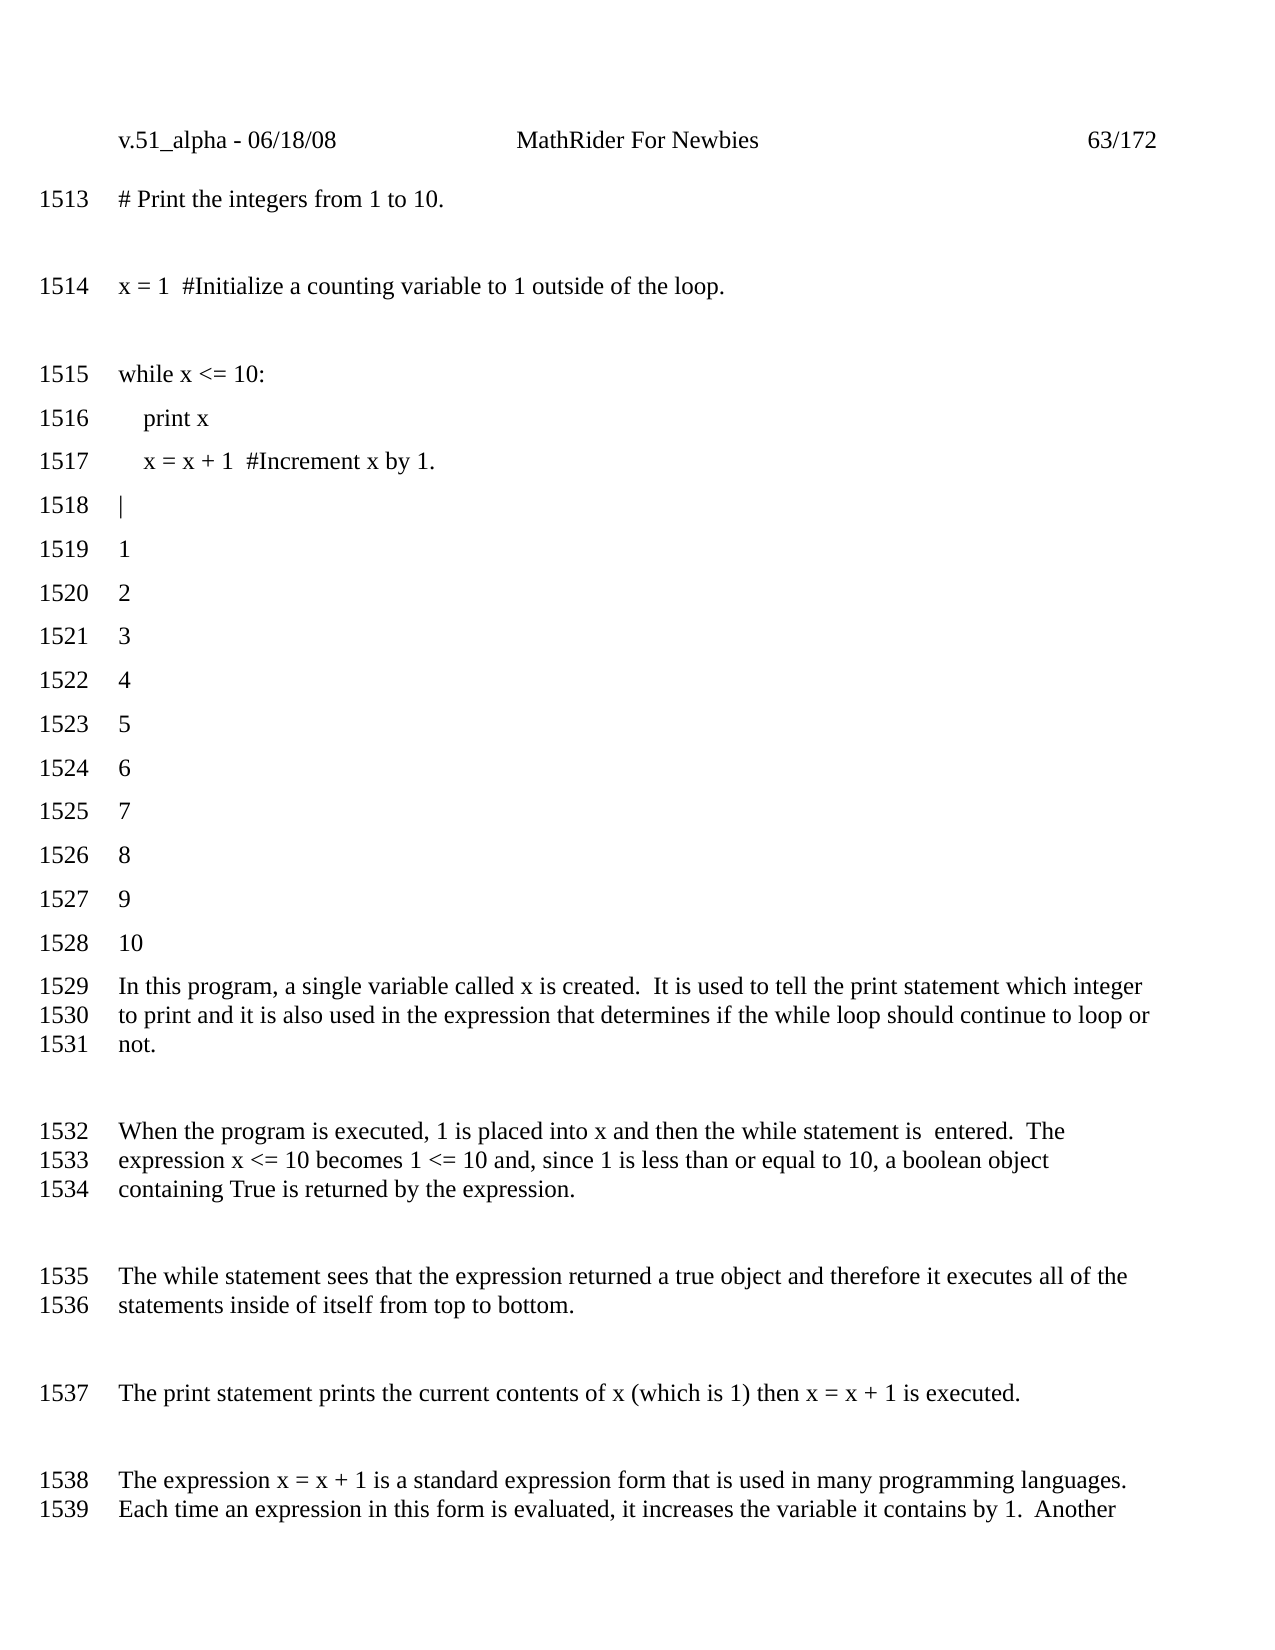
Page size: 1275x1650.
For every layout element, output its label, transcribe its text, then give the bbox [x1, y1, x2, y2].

text 5 [118, 709, 1157, 738]
text while x <= 10: [118, 359, 1157, 388]
text 9 [118, 884, 1157, 913]
text 8 [118, 840, 1157, 869]
text 10 [118, 928, 1157, 956]
text # Print the integers from 1 to 10. [118, 184, 1157, 213]
text 6 [118, 753, 1157, 781]
text x = 1 #Initialize a counting variable to 1 outside of the loop. [118, 271, 1157, 300]
text print x [118, 403, 1157, 431]
text | [118, 490, 1157, 519]
text In this program, a single variable called x is created. It is used to tell the print statement which integer to print and it is also used in the expression that determines if the while loop should continue to loop or not. [118, 971, 1157, 1058]
text The while statement sees that the expression returned a true object and therefore it executes all of the statements inside of itself from top to bottom. [118, 1261, 1157, 1319]
text The print statement prints the current contents of x (which is 1) then x = x + 1 is executed. [118, 1378, 1157, 1406]
text 1 [118, 534, 1157, 563]
text x = x + 1 #Increment x by 1. [118, 446, 1157, 475]
text 3 [118, 621, 1157, 650]
text 7 [118, 796, 1157, 825]
text 2 [118, 578, 1157, 606]
text The expression x = x + 1 is a standard expression form that is used in many programming languages. Each time an expression in this form is evaluated, it increases the variable it contains by 1. Another [118, 1465, 1157, 1523]
text 4 [118, 665, 1157, 694]
text When the program is executed, 1 is placed into x and then the while statement is entered. The expression x <= 10 becomes 1 <= 10 and, since 1 is less than or equal to 10, a boolean object containing True is returned by the expression. [118, 1116, 1157, 1203]
